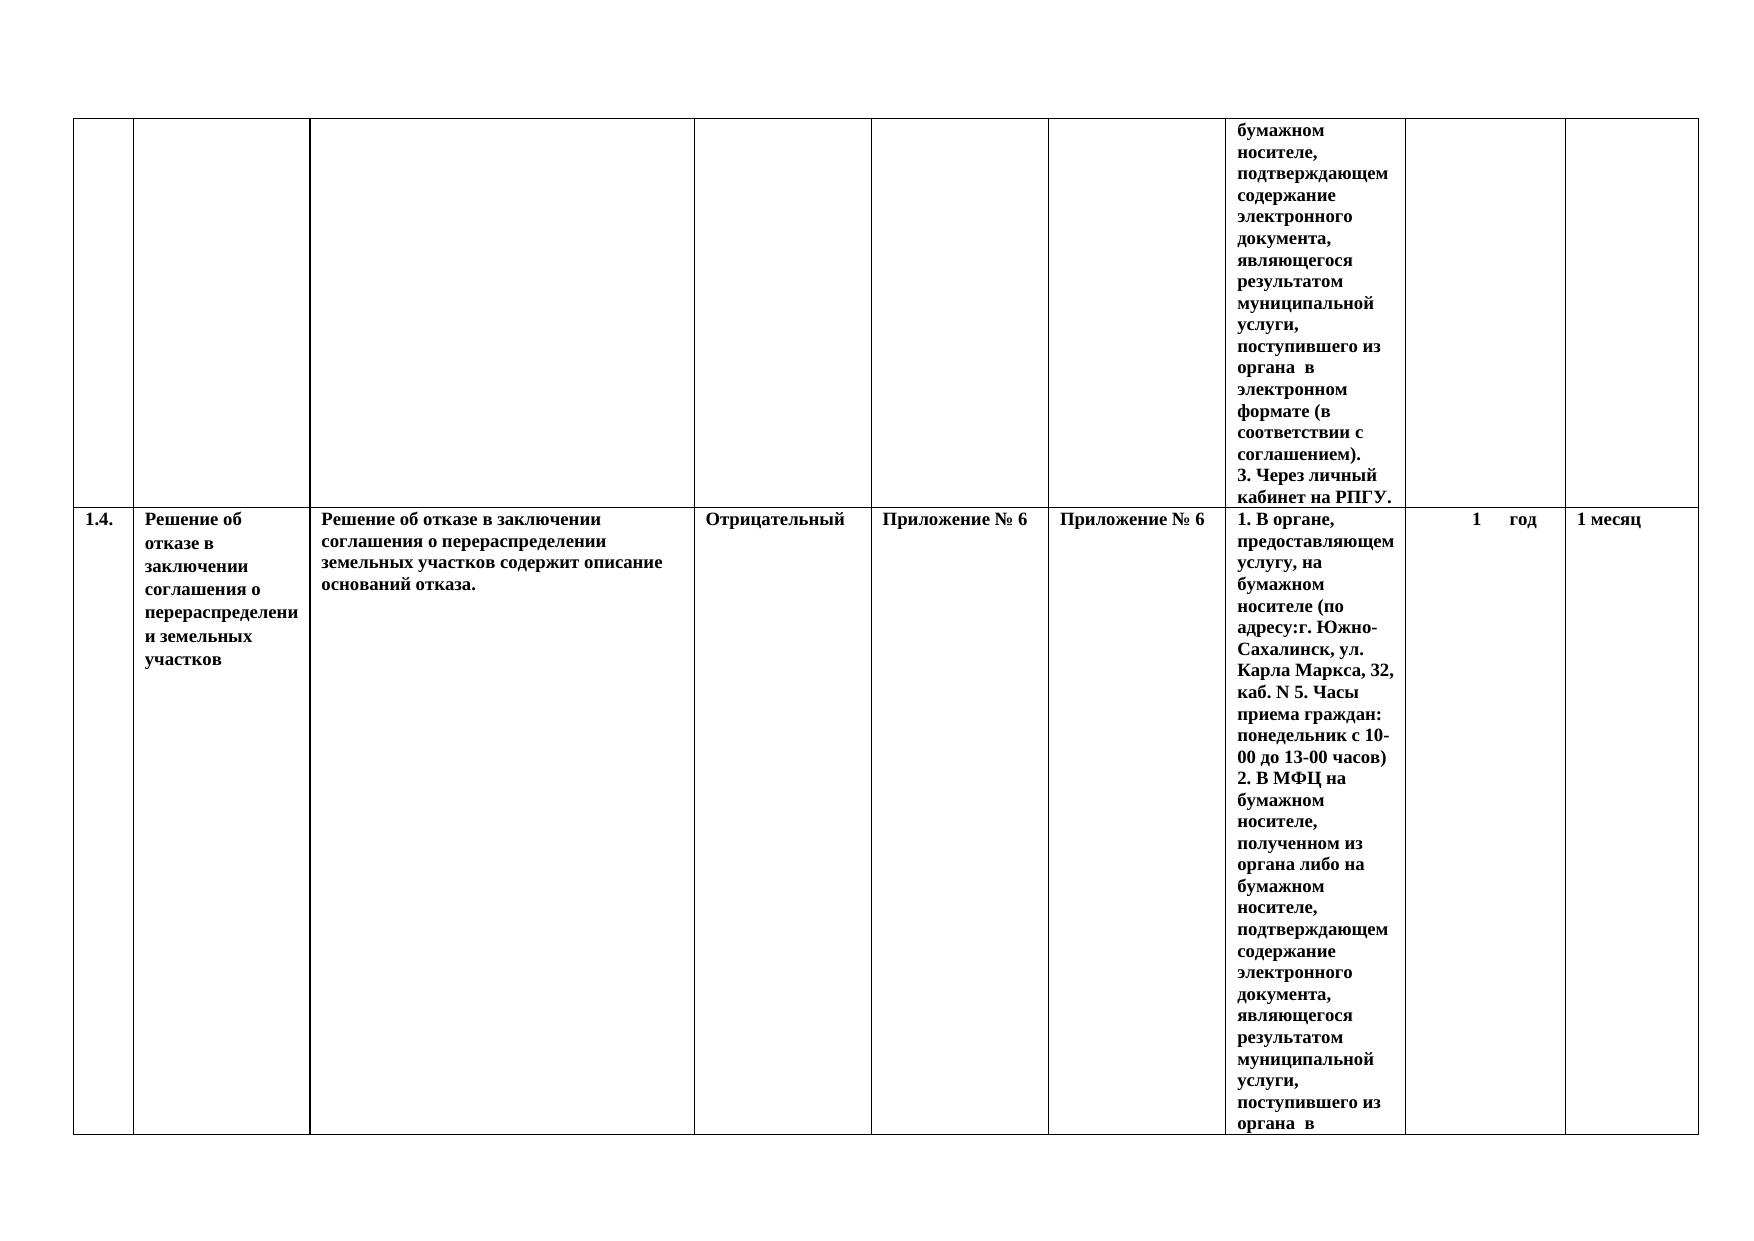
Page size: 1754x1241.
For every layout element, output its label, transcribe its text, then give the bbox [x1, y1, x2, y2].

table_cell [1566, 119, 1698, 507]
table_cell [695, 119, 871, 507]
table_cell [1049, 119, 1225, 507]
table_cell [74, 119, 133, 507]
table_cell Отрицательный [695, 508, 871, 1134]
table_cell Приложение № 6 [1049, 508, 1225, 1134]
table_cell год [1406, 508, 1565, 1134]
table_cell 1.4. [74, 508, 133, 1134]
table_cell бумажном носителе, подтверждающем содержание электронного документа, являющегося результатом муниципальной услуги, поступившего из органа в электронном формате (в соответствии с соглашением). 3. Через личный кабинет на РПГУ. [1226, 119, 1405, 507]
table_cell Решение об отказе в заключении соглашения о перераспределении земельных участков содержит описание оснований отказа. [311, 508, 694, 1134]
table_cell - [311, 119, 694, 507]
table_cell 1 месяц [1566, 508, 1698, 1134]
table_cell [134, 119, 309, 507]
table_cell [872, 119, 1048, 507]
table_cell 1. В органе, предоставляющем услугу, на бумажном носителе (по адресу:г. Южно-Сахалинск, ул. Карла Маркса, 32, каб. N 5. Часы приема граждан: понедельник с 10-00 до 13-00 часов) 2. В МФЦ на бумажном носителе, полученном из органа либо на бумажном носителе, подтверждающем содержание электронного документа, являющегося результатом муниципальной услуги, поступившего из органа в [1226, 508, 1405, 1134]
table_cell Приложение № 6 [872, 508, 1048, 1134]
table_cell Решение об отказе в заключении соглашения о перераспределении земельных участков [134, 508, 309, 1134]
table_cell [1406, 119, 1565, 507]
